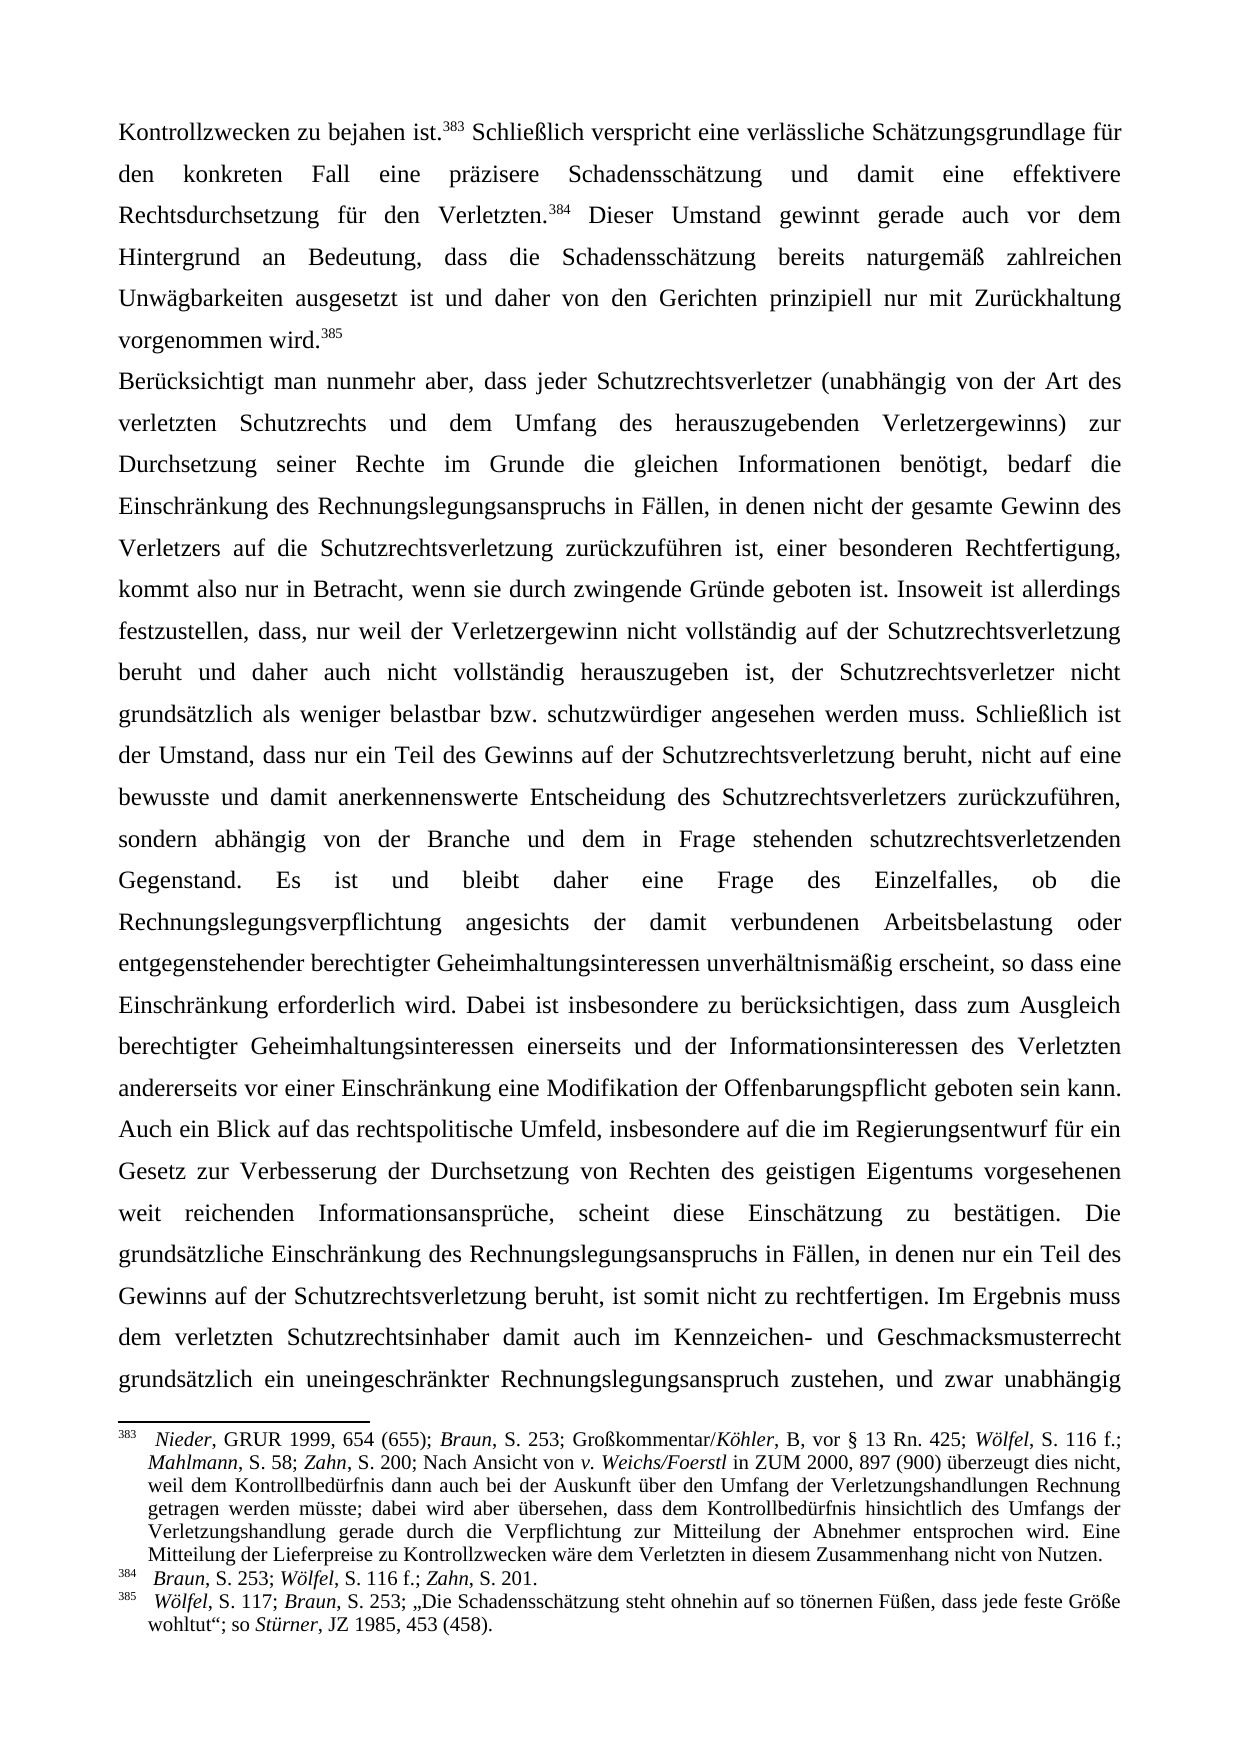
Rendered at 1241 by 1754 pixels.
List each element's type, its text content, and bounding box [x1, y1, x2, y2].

text Berücksichtigt man nunmehr aber, dass jeder Schutzrechtsverletzer (unabhängig von der Art des verletzten Schutzrechts und dem Umfang des herauszugebenden Verletzergewinns) zur Durchsetzung seiner Rechte im Grunde die gleichen Informationen benötigt, bedarf die Einschränkung des Rechnungslegungsanspruchs in Fällen, in denen nicht der gesamte Gewinn des Verletzers auf die Schutzrechtsverletzung zurückzuführen ist, einer besonderen Rechtfertigung, kommt also nur in Betracht, wenn sie durch zwingende Gründe geboten ist. Insoweit ist allerdings festzustellen, dass, nur weil der Verletzergewinn nicht vollständig auf der Schutzrechtsverletzung beruht und daher auch nicht vollständig herauszugeben ist, der Schutzrechtsverletzer nicht grundsätzlich als weniger belastbar bzw. schutzwürdiger angesehen werden muss. Schließlich ist der Umstand, dass nur ein Teil des Gewinns auf der Schutzrechtsverletzung beruht, nicht auf eine bewusste und damit anerkennenswerte Entscheidung des Schutzrechtsverletzers zurückzuführen, sondern abhängig von der Branche und dem in Frage stehenden schutzrechtsverletzenden Gegenstand. Es ist und bleibt daher eine Frage des Einzelfalles, ob die Rechnungslegungsverpflichtung angesichts der damit verbundenen Arbeitsbelastung oder entgegenstehender berechtigter Geheimhaltungsinteressen unverhältnismäßig erscheint, so dass eine Einschränkung erforderlich wird. Dabei ist insbesondere zu berücksichtigen, dass zum Ausgleich berechtigter Geheimhaltungsinteressen einerseits und der Informationsinteressen des Verletzten andererseits vor einer Einschränkung eine Modifikation der Offenbarungspflicht geboten sein kann. Auch ein Blick auf das rechtspolitische Umfeld, insbesondere auf die im Regierungsentwurf für ein Gesetz zur Verbesserung der Durchsetzung von Rechten des geistigen Eigentums vorgesehenen weit reichenden Informationsansprüche, scheint diese Einschätzung zu bestätigen. Die grundsätzliche Einschränkung des Rechnungslegungsanspruchs in Fällen, in denen nur ein Teil des Gewinns auf der Schutzrechtsverletzung beruht, ist somit nicht zu rechtfertigen. Im Ergebnis muss dem verletzten Schutzrechtsinhaber damit auch im Kennzeichen- und Geschmacksmusterrecht grundsätzlich ein uneingeschränkter Rechnungslegungsanspruch zustehen, und zwar unabhängig [118, 367, 1122, 1393]
text Kontrollzwecken zu bejahen ist. Schließlich verspricht eine verlässliche Schätzungsgrundlage für den konkreten Fall eine präzisere Schadensschätzung und damit eine effektivere Rechtsdurchsetzung für den Verletzten. Dieser Umstand gewinnt gerade auch vor dem Hintergrund an Bedeutung, dass die Schadensschätzung bereits naturgemäß zahlreichen Unwägbarkeiten ausgesetzt ist und daher von den Gerichten prinzipiell nur mit Zurückhaltung vorgenommen wird. [118, 118, 1122, 354]
text Nieder, GRUR 1999, 654 (655); Braun, S. 253; Großkommentar/Köhler, B, vor § 13 Rn. 425; Wölfel, S. 116 f.; Mahlmann, S. 58; Zahn, S. 200; Nach Ansicht von v. Weichs/Foerstl in ZUM 2000, 897 (900) überzeugt dies nicht, weil dem Kontrollbedürfnis dann auch bei der Auskunft über den Umfang der Verletzungshandlungen Rechnung getragen werden müsste; dabei wird aber übersehen, dass dem Kontrollbedürfnis hinsichtlich des Umfangs der Verletzungshandlung gerade durch die Verpflichtung zur Mitteilung der Abnehmer entsprochen wird. Eine Mitteilung der Lieferpreise zu Kontrollzwecken wäre dem Verletzten in diesem Zusammenhang nicht von Nutzen. [118, 1428, 1122, 1566]
text Wölfel, S. 117; Braun, S. 253; „Die Schadensschätzung steht ohnehin auf so tönernen Füßen, dass jede feste Größe wohltut“; so Stürner, JZ 1985, 453 (458). [118, 1589, 1122, 1636]
text Braun, S. 253; Wölfel, S. 116 f.; Zahn, S. 201. [118, 1566, 1122, 1589]
